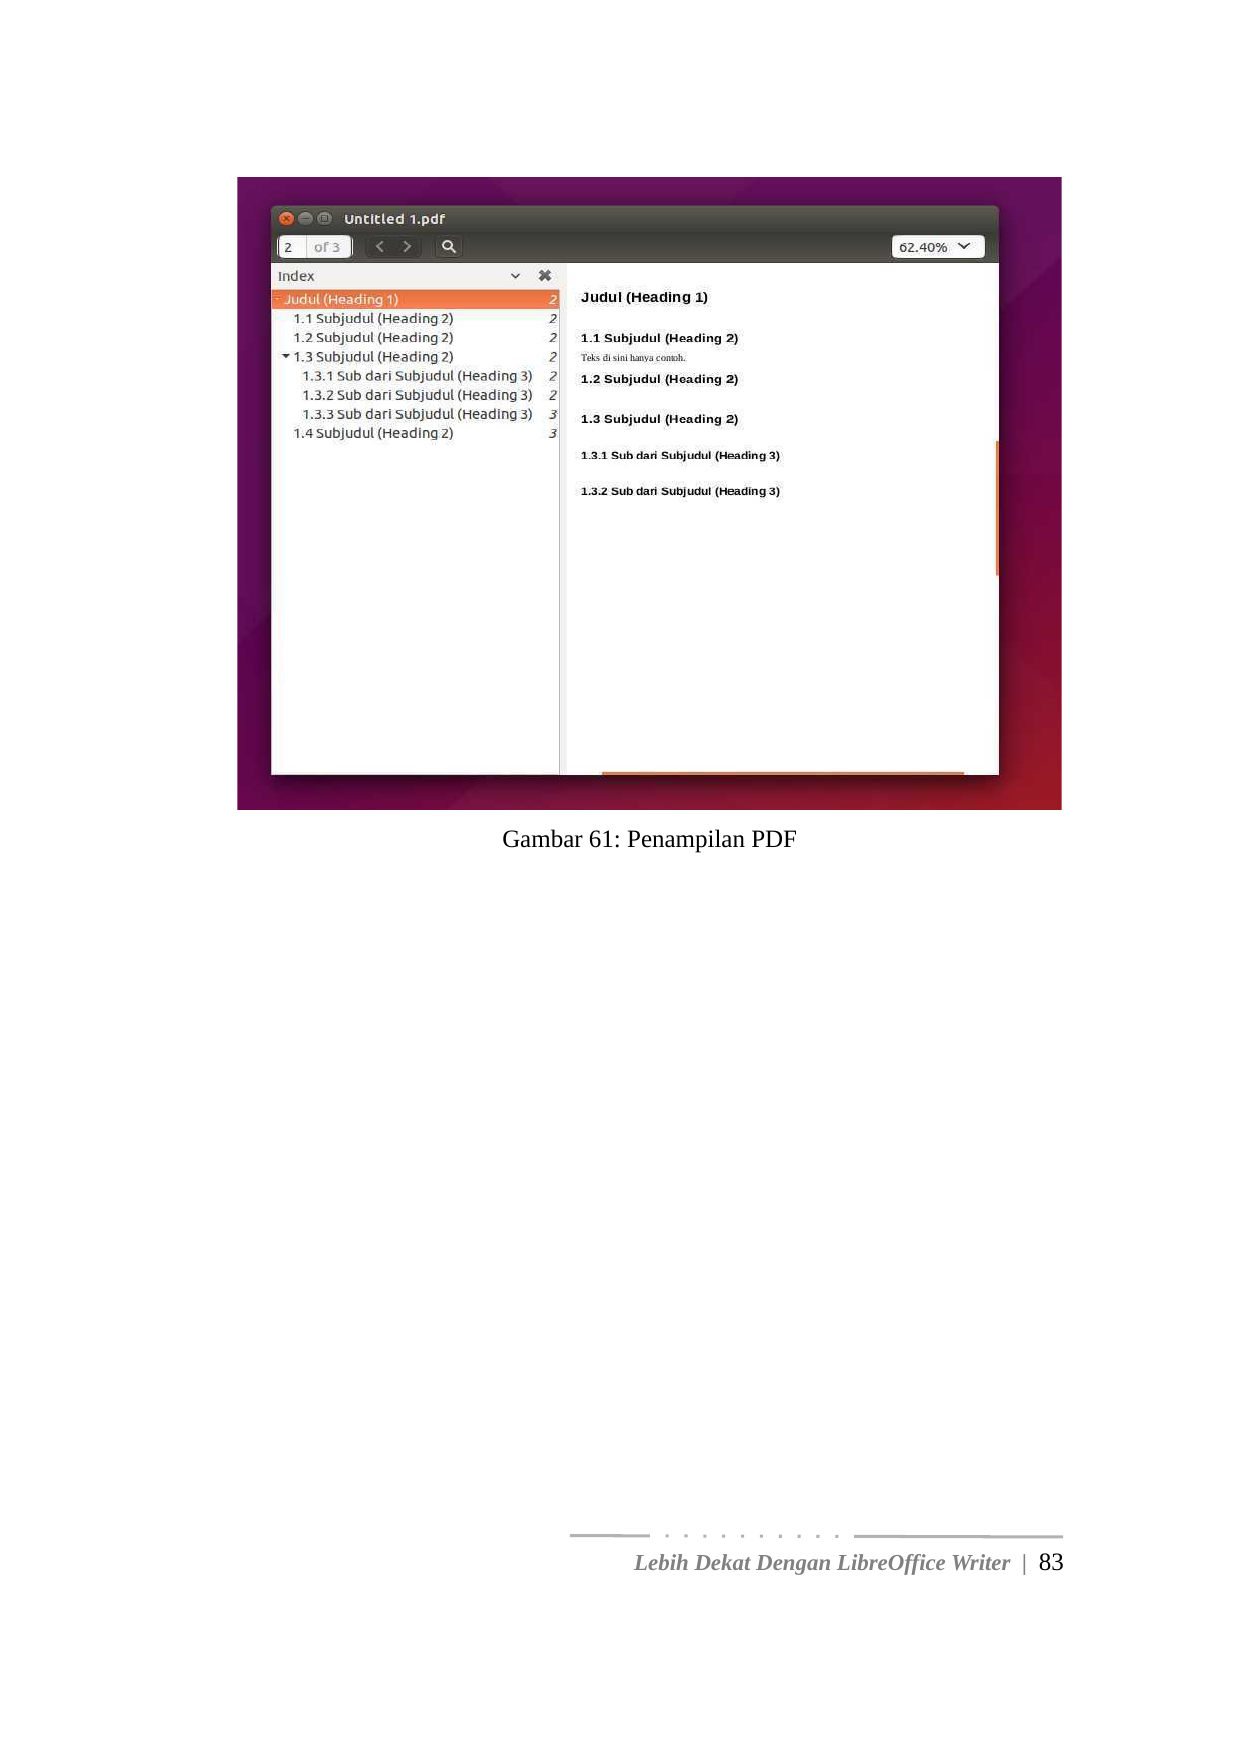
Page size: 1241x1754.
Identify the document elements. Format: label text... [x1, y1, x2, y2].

picture [237, 177, 1062, 810]
text Gambar 61: Penampilan PDF [236, 810, 1063, 853]
